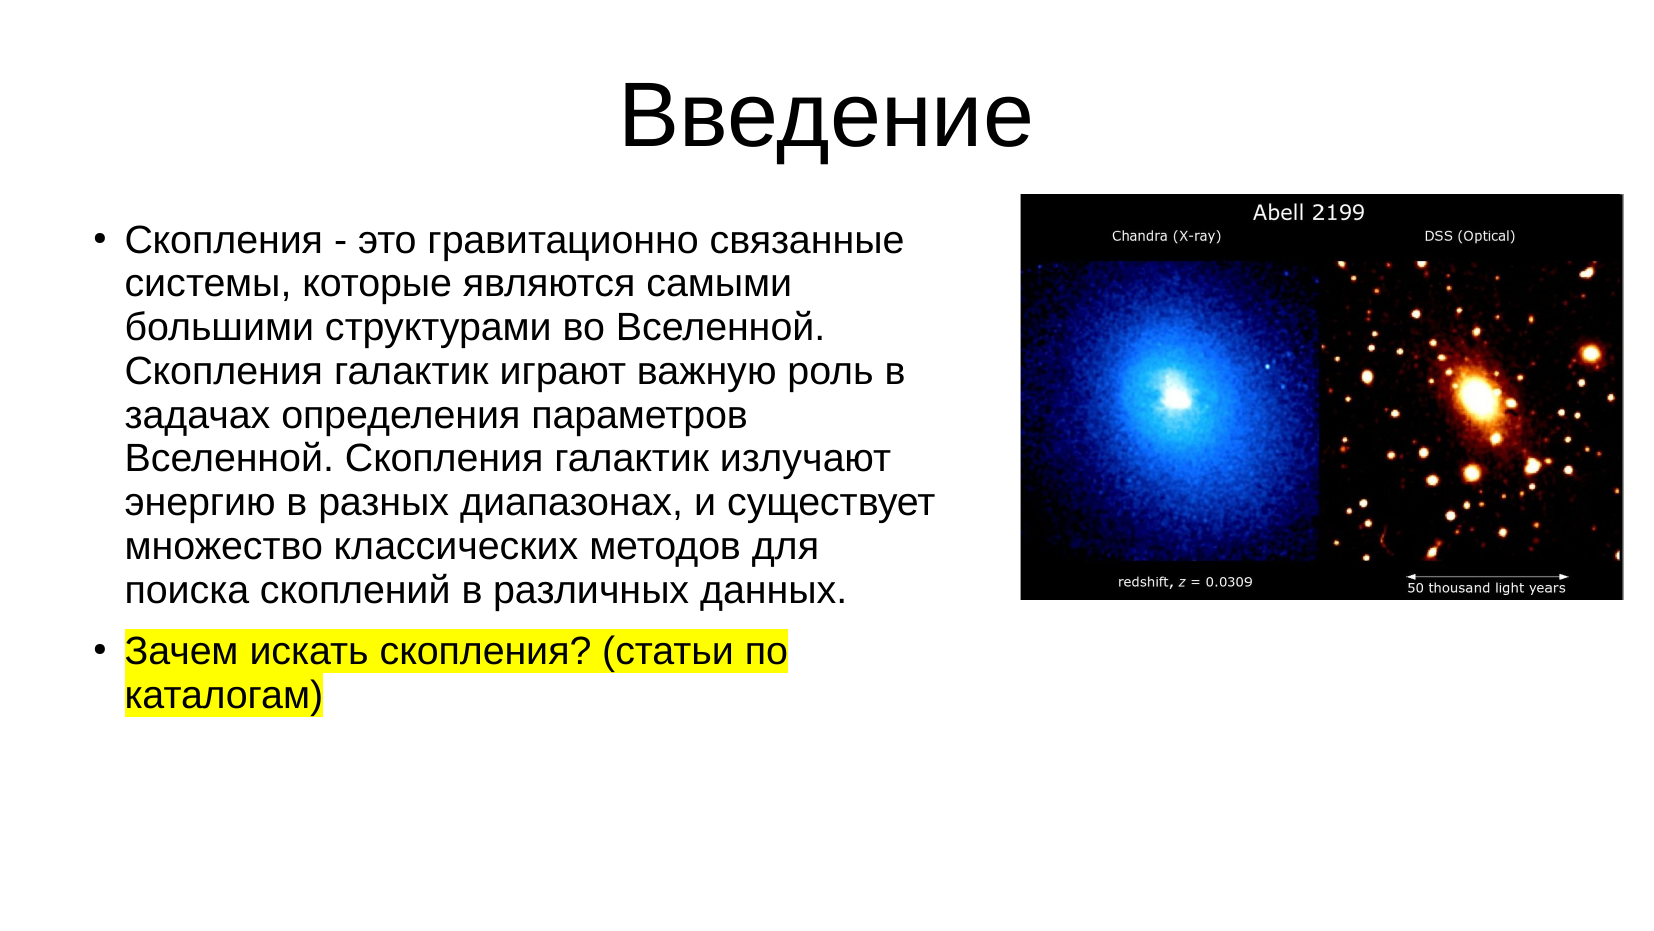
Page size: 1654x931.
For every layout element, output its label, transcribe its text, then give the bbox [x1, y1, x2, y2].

title Введение [82, 37, 1571, 193]
list Скопления - это гравитационно связанные системы, которые являются самыми большими структурами во Вселенной. Скопления галактик играют важную роль в задачах определения параметров Вселенной. Скопления галактик излучают энергию в разных диапазонах, и существует множество классических методов для поиска скоплений в различных данных. Зачем искать скопления? (статьи по каталогам) [82, 217, 946, 758]
picture [1020, 194, 1624, 601]
